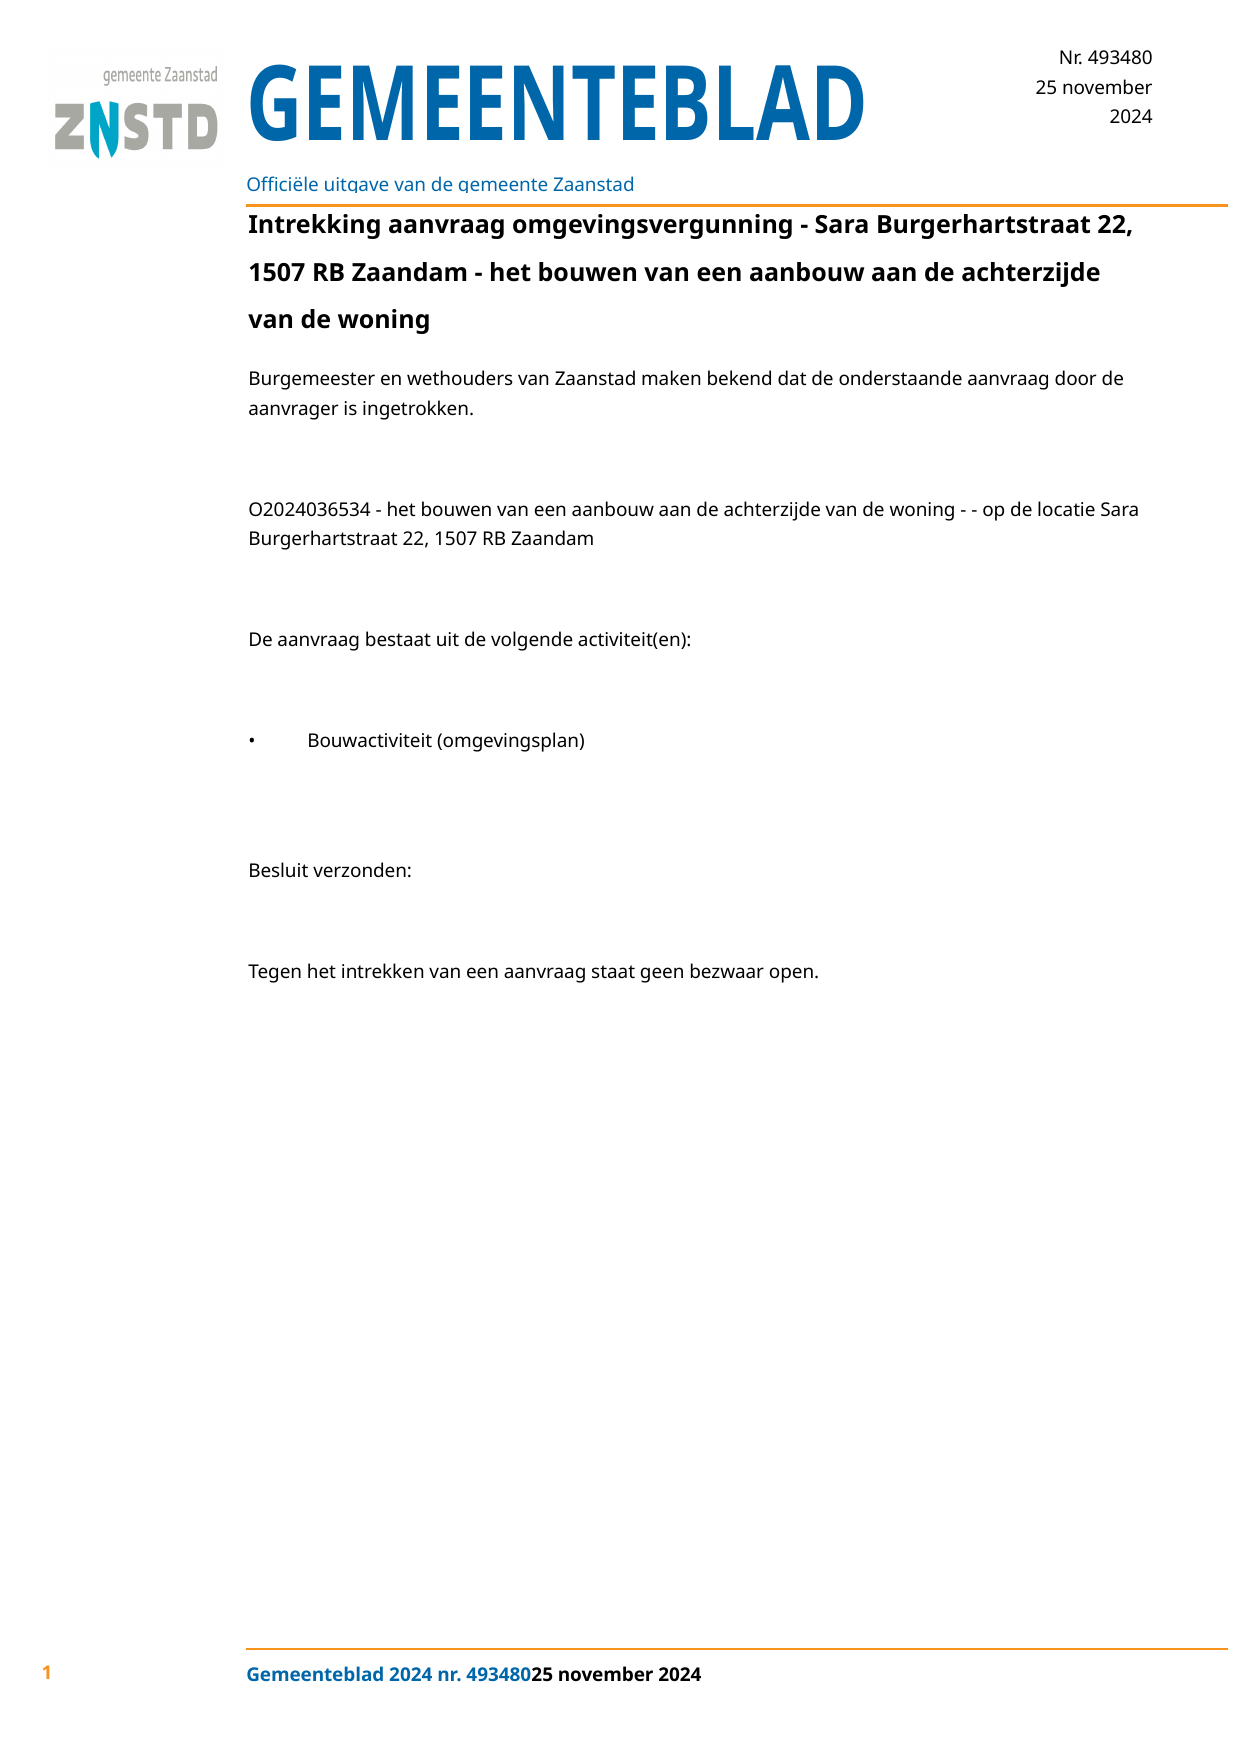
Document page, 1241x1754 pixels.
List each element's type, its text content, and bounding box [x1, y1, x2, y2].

text Tegen het intrekken van een aanvraag staat geen bezwaar open. [248, 958, 1152, 984]
list Bouwactiviteit (omgevingsplan) [248, 727, 1152, 753]
text Besluit verzonden: [248, 858, 1152, 883]
text Intrekking aanvraag omgevingsvergunning - Sara Burgerhartstraat 22, 1507 RB Zaandam - het bouwen van een aanbouw aan de achterzijde van de woning [248, 207, 1152, 336]
text Burgemeester en wethouders van Zaanstad maken bekend dat de onderstaande aanvraag door de aanvrager is ingetrokken. [248, 366, 1152, 421]
text O2024036534 - het bouwen van een aanbouw aan de achterzijde van de woning - - op de locatie Sara Burgerhartstraat 22, 1507 RB Zaandam [248, 496, 1152, 551]
picture [41, 47, 231, 172]
text De aanvraag bestaat uit de volgende activiteit(en): [248, 626, 1152, 652]
